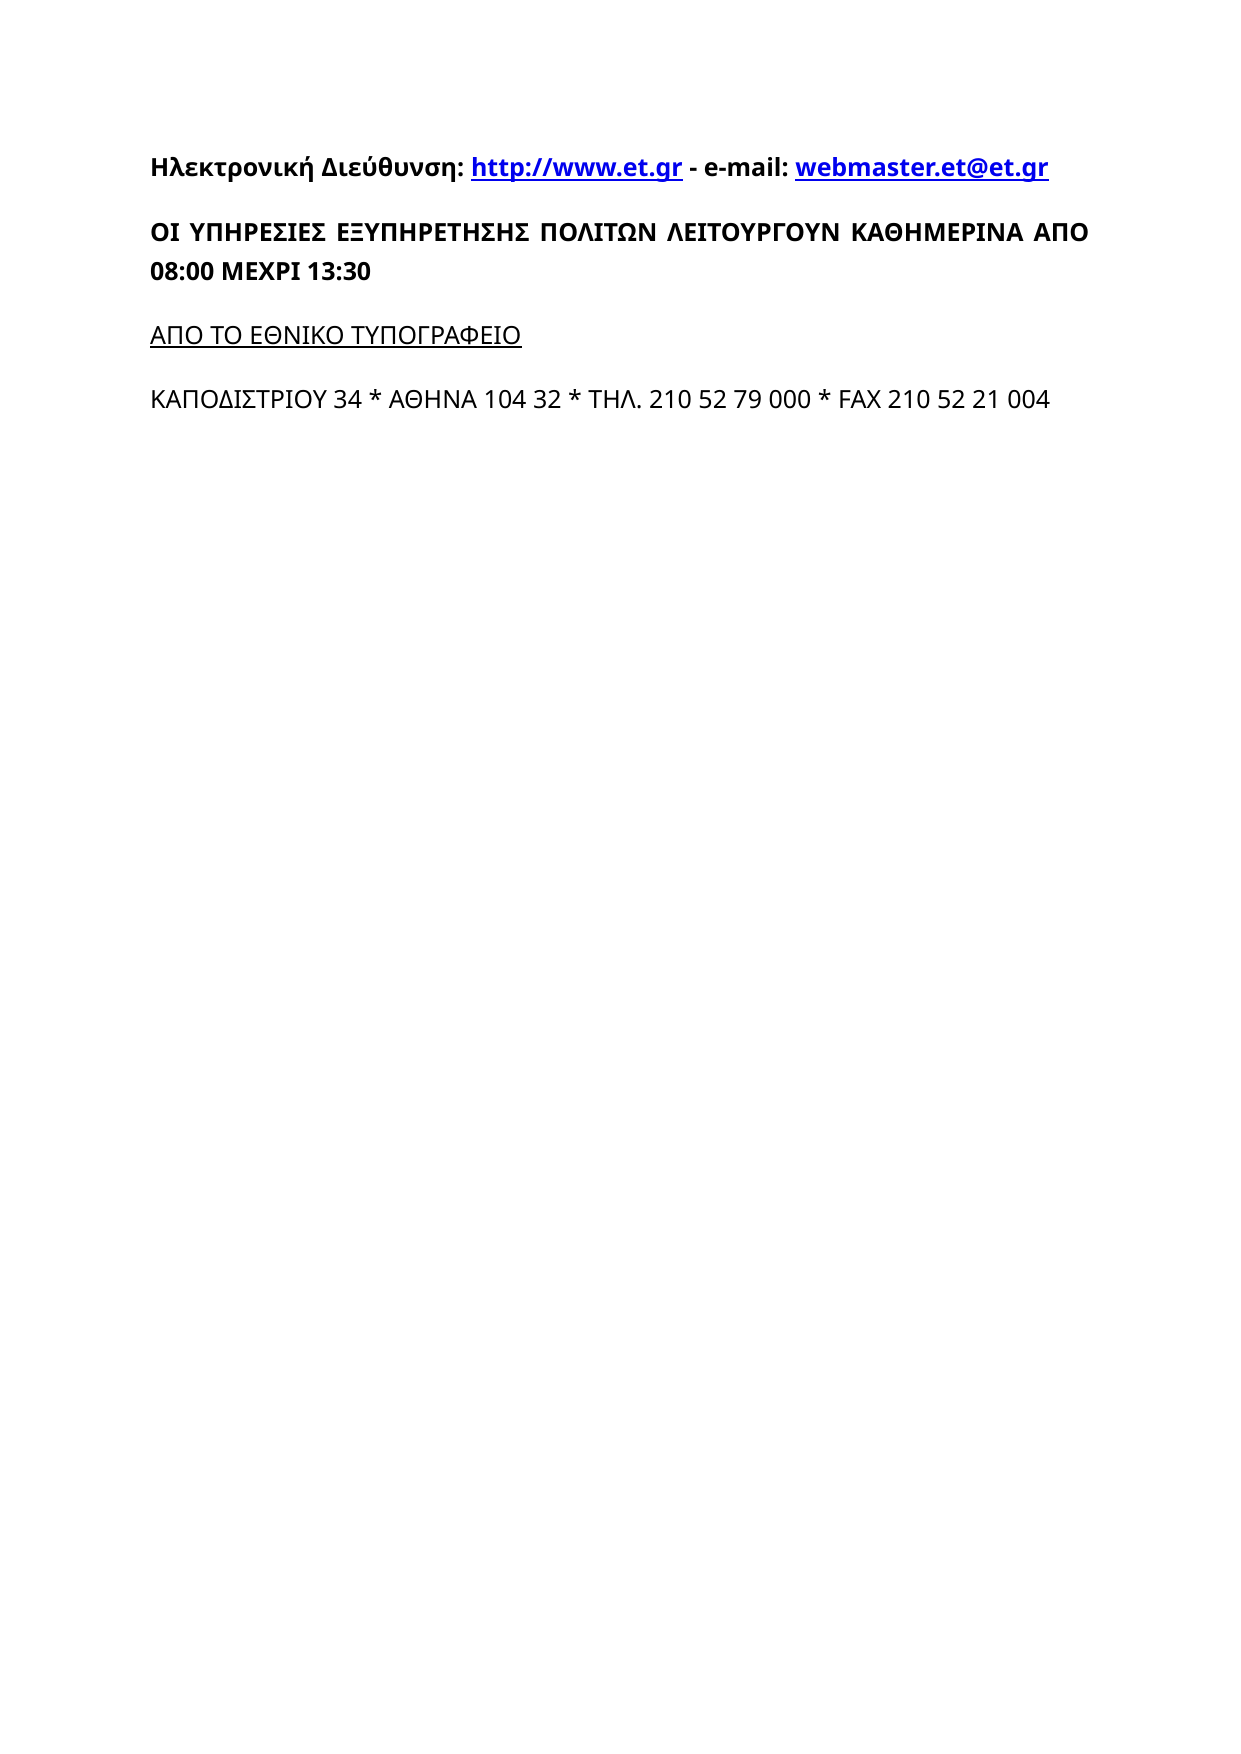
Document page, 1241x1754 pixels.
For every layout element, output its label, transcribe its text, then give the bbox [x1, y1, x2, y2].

text ΑΠΟ ΤΟ ΕΘΝΙΚΟ ΤΥΠΟΓΡΑΦΕΙΟ [150, 317, 1090, 352]
text Hλεκτρονική Διεύθυνση: http://www.et.gr - e-mail: webmaster.et@et.gr [150, 150, 1090, 184]
text ΚΑΠΟΔΙΣΤΡΙΟΥ 34 * ΑΘΗΝΑ 104 32 * ΤΗΛ. 210 52 79 000 * FAX 210 52 21 004 [150, 382, 1090, 416]
text ΟΙ ΥΠΗΡΕΣΙΕΣ ΕΞΥΠΗΡΕΤΗΣΗΣ ΠΟΛΙΤΩΝ ΛΕΙΤΟΥΡΓΟΥΝ ΚΑΘΗΜΕΡΙΝΑ ΑΠΟ 08:00 ΜΕΧΡΙ 13:30 [150, 214, 1090, 287]
